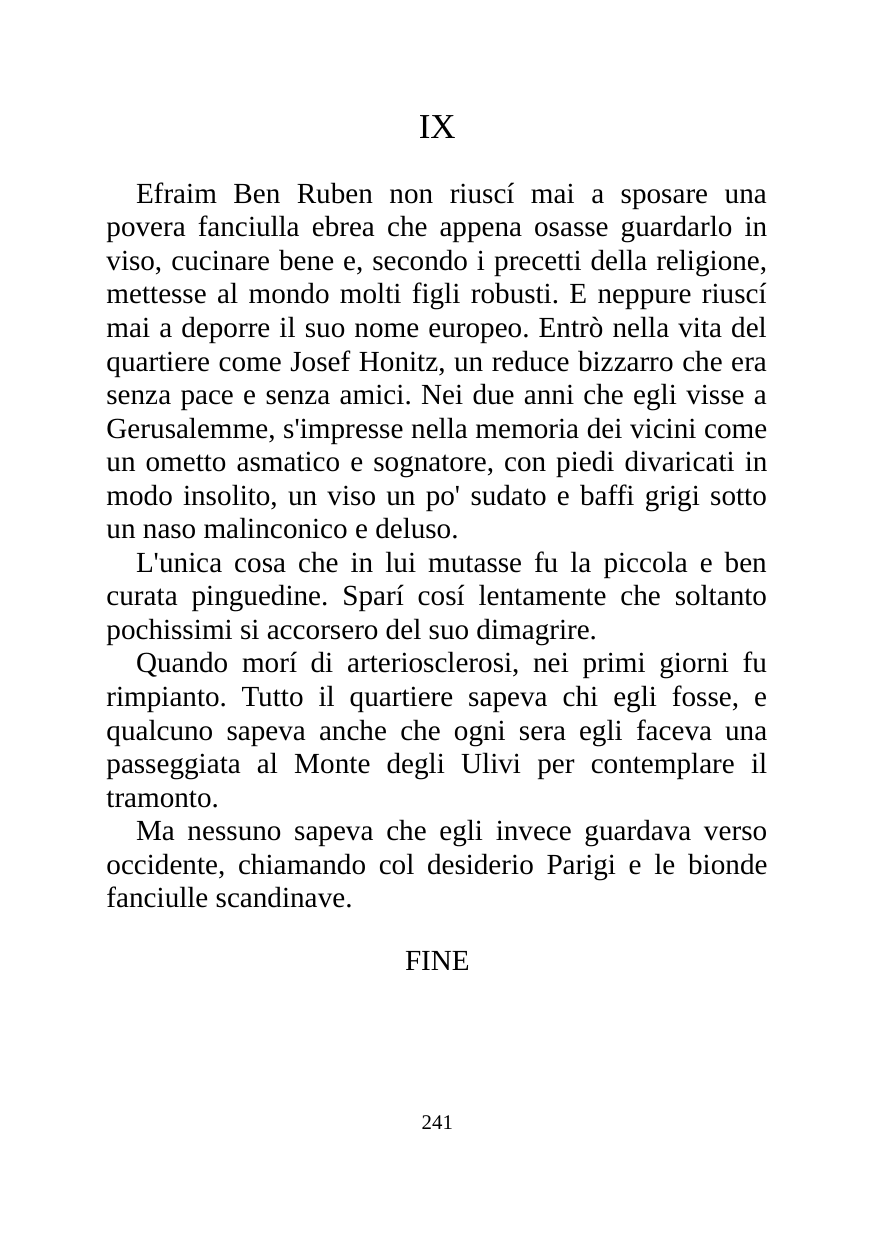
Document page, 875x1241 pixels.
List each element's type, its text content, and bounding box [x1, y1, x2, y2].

text L'unica cosa che in lui mutasse fu la piccola e ben curata pinguedine. Sparí cosí lentamente che soltanto pochissimi si accorsero del suo dimagrire. [106, 545, 768, 646]
subtitle IX [106, 106, 768, 146]
text Ma nessuno sapeva che egli invece guardava verso occidente, chiamando col desiderio Parigi e le bionde fanciulle scandinave. [106, 813, 768, 914]
text FINE [106, 943, 768, 977]
text Quando morí di arteriosclerosi, nei primi giorni fu rimpianto. Tutto il quartiere sapeva chi egli fosse, e qualcuno sapeva anche che ogni sera egli faceva una passeggiata al Monte degli Ulivi per contemplare il tramonto. [106, 646, 768, 813]
text Efraim Ben Ruben non riuscí mai a sposare una povera fanciulla ebrea che appena osasse guardarlo in viso, cucinare bene e, secondo i precetti della religione, mettesse al mondo molti figli robusti. E neppure riuscí mai a deporre il suo nome europeo. Entrò nella vita del quartiere come Josef Honitz, un reduce bizzarro che era senza pace e senza amici. Nei due anni che egli visse a Gerusalemme, s'impresse nella memoria dei vicini come un ometto asmatico e sognatore, con piedi divaricati in modo insolito, un viso un po' sudato e baffi grigi sotto un naso malinconico e deluso. [106, 176, 768, 545]
